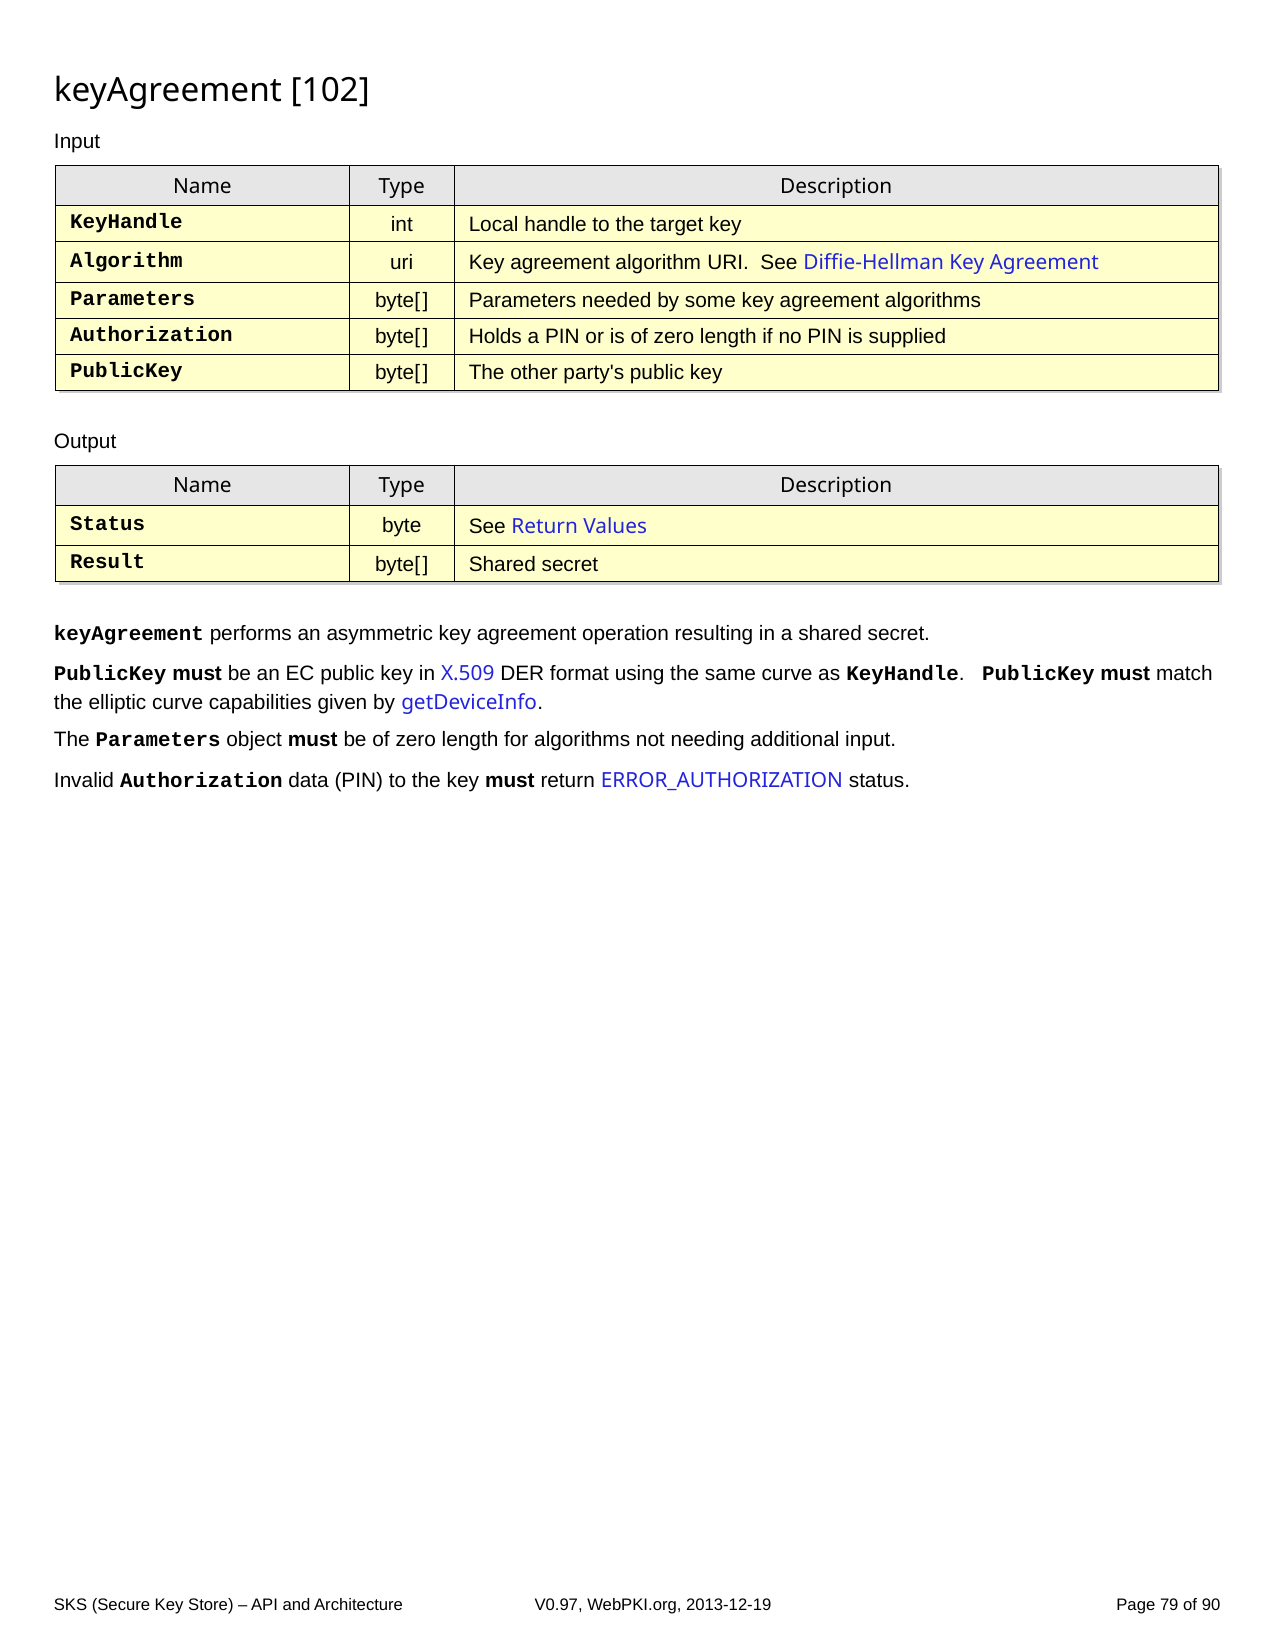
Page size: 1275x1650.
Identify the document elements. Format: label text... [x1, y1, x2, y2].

table_cell byte⁮[ ] [350, 546, 454, 581]
text keyAgreement performs an asymmetric key agreement operation resulting in a shared secret. [54, 621, 1221, 647]
table_header Name [56, 466, 349, 505]
table_cell Key agreement algorithm URI. See Diffie-Hellman Key Agreement ‎ [455, 242, 1218, 282]
table_cell Holds a PIN or is of zero length if no PIN is supplied [455, 319, 1218, 353]
text PublicKey must be an EC public key in X.509 DER format using the same curve as KeyHandle. PublicKey must match the elliptic curve capabilities given by getDeviceInfo. [54, 658, 1221, 715]
table_cell KeyHandle [56, 206, 349, 241]
table_header Description [455, 166, 1218, 205]
table_cell Authorization [56, 319, 349, 353]
table_cell byte⁮[ ] [350, 319, 454, 353]
table_cell Parameters [56, 283, 349, 318]
table_cell int [350, 206, 454, 241]
table_cell Status [56, 506, 349, 545]
table_header Type [350, 466, 454, 505]
table_cell byte [350, 506, 454, 545]
text Output [54, 429, 1221, 453]
table_cell Parameters needed by some key agreement algorithms [455, 283, 1218, 318]
table_cell uri [350, 242, 454, 282]
table_cell Shared secret [455, 546, 1218, 581]
table_cell Result [56, 546, 349, 581]
text Invalid Authorization data (PIN) to the key must return ERROR_AUTHORIZATION status. [54, 765, 1221, 793]
table_cell The other party's public key [455, 355, 1218, 389]
table_cell Local handle to the target key [455, 206, 1218, 241]
table_cell See Return Values [455, 506, 1218, 545]
table_cell byte⁮[ ] [350, 355, 454, 389]
table_header Description [455, 466, 1218, 505]
table_header Type [350, 166, 454, 205]
text Input [54, 129, 1221, 153]
table_header Name [56, 166, 349, 205]
subtitle keyAgreement [102] [54, 66, 1221, 111]
table_cell byte⁮[ ] [350, 283, 454, 318]
table_cell Algorithm [56, 242, 349, 282]
table_cell PublicKey [56, 355, 349, 389]
text The Parameters object must be of zero length for algorithms not needing additional input. [54, 727, 1221, 753]
